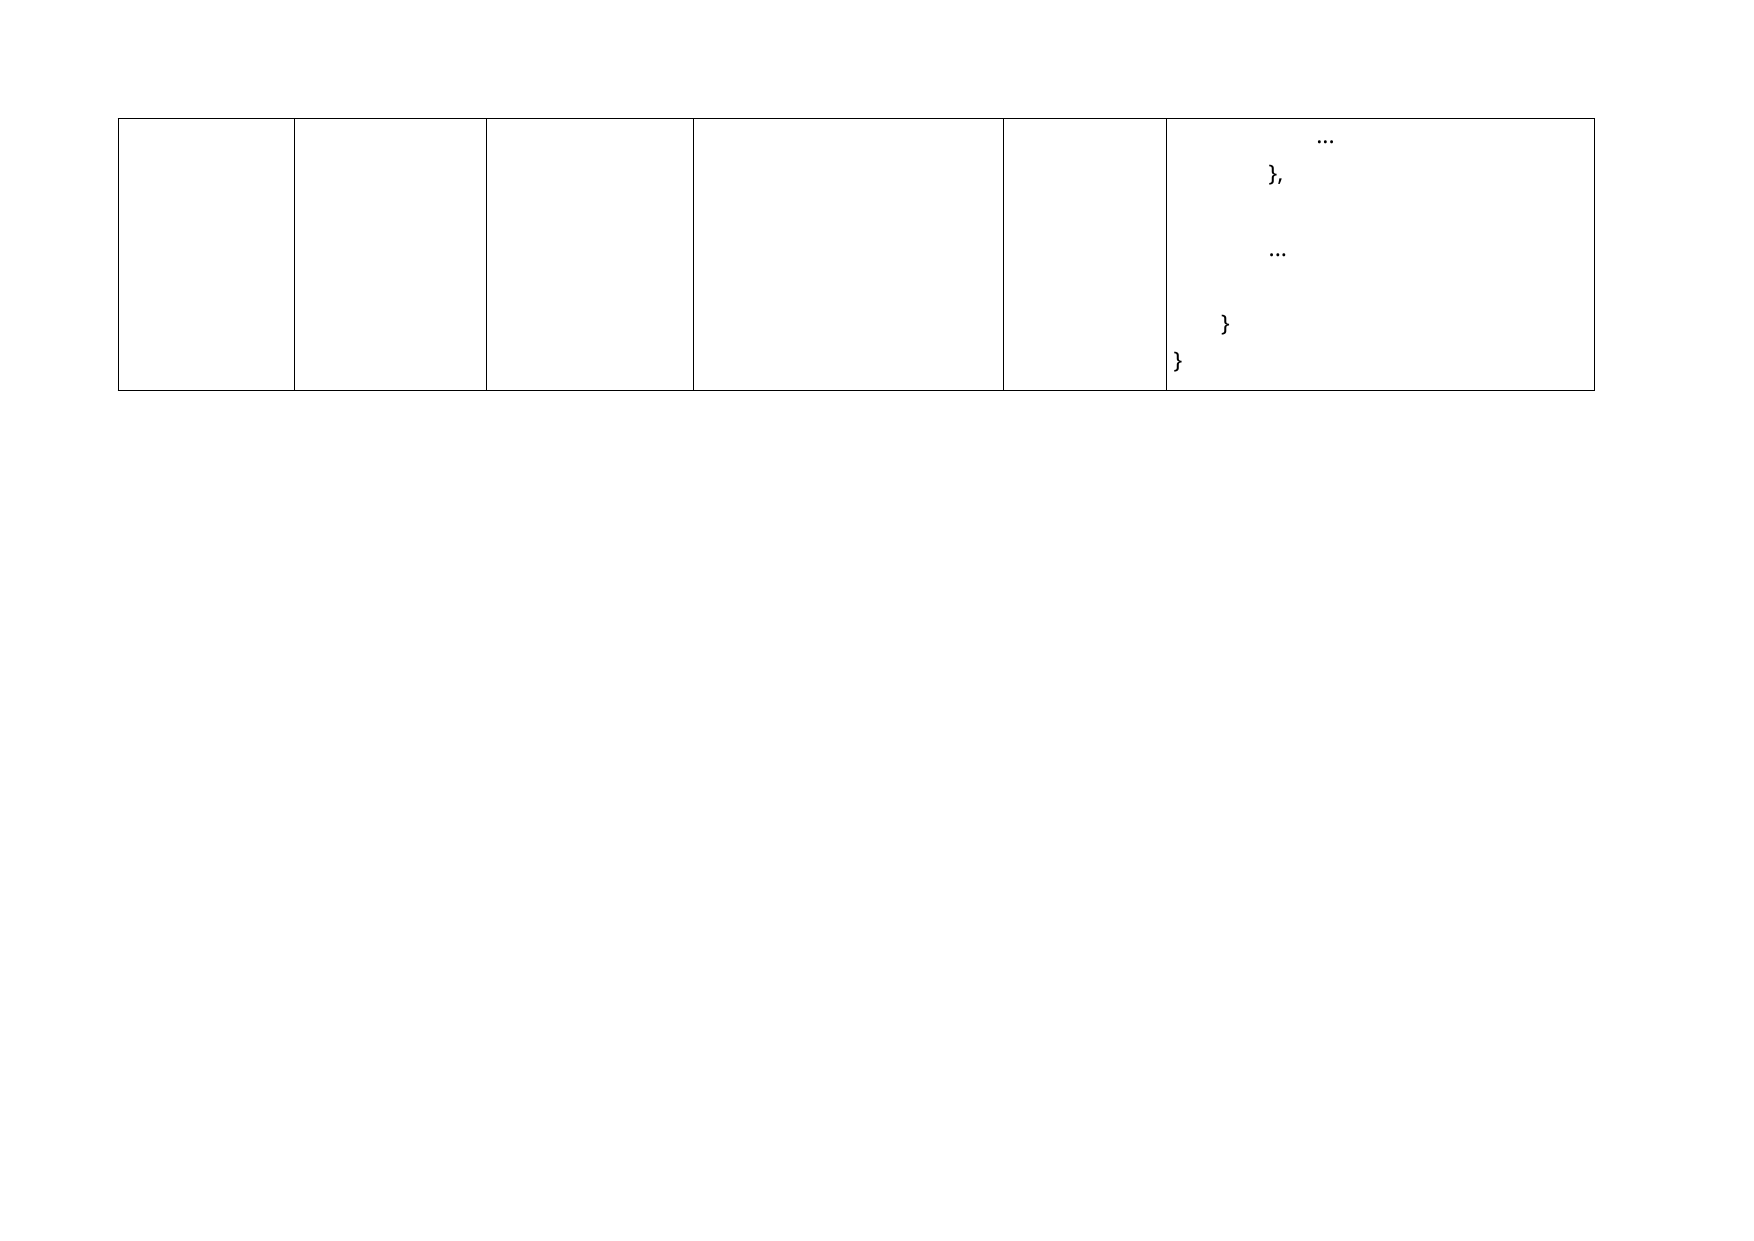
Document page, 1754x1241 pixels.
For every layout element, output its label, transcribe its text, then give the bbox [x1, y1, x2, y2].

table_cell [694, 119, 1003, 390]
table_cell [119, 119, 294, 390]
table_cell [295, 119, 486, 390]
table_cell [487, 119, 693, 390]
table_cell [1004, 119, 1166, 390]
table_cell ... }, ... } } [1167, 119, 1594, 390]
